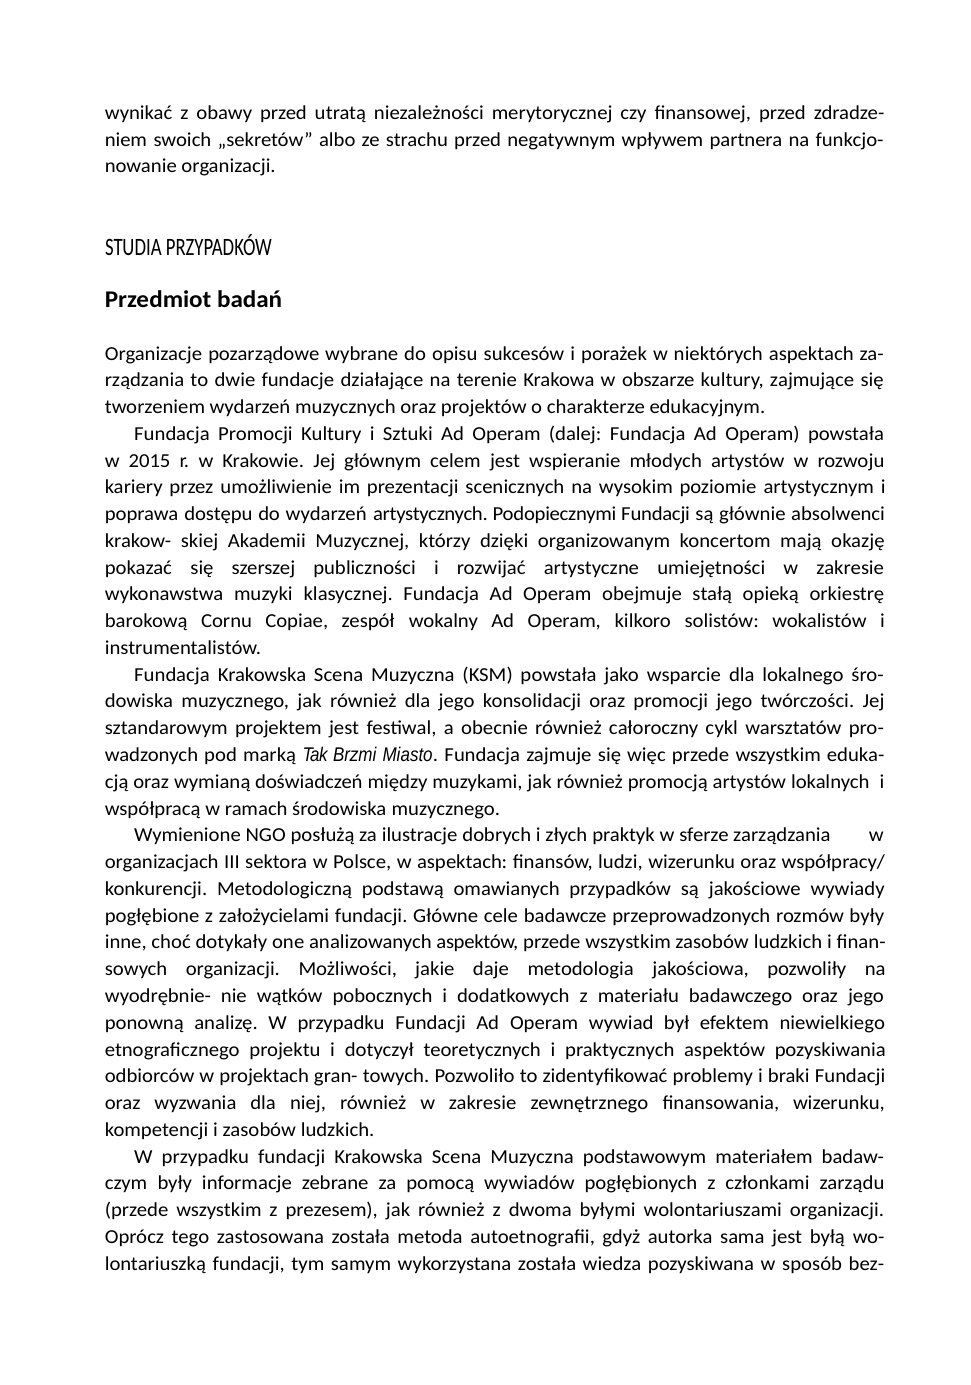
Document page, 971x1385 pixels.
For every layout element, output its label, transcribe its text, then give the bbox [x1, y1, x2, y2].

text wynikać z obawy przed utratą niezależności merytorycznej czy finansowej, przed zdradze- niem swoich „sekretów” albo ze strachu przed negatywnym wpływem partnera na funkcjo- nowanie organizacji. [104, 100, 885, 178]
text W przypadku fundacji Krakowska Scena Muzyczna podstawowym materiałem badaw- czym były informacje zebrane za pomocą wywiadów pogłębionych z członkami zarządu (przede wszystkim z prezesem), jak również z dwoma byłymi wolontariuszami organizacji. Oprócz tego zastosowana została metoda autoetnografii, gdyż autorka sama jest byłą wo- lontariuszką fundacji, tym samym wykorzystana została wiedza pozyskiwana w sposób bez- [104, 1144, 885, 1275]
text Organizacje pozarządowe wybrane do opisu sukcesów i porażek w niektórych aspektach za- rządzania to dwie fundacje działające na terenie Krakowa w obszarze kultury, zajmujące się tworzeniem wydarzeń muzycznych oraz projektów o charakterze edukacyjnym. [104, 341, 885, 418]
text Fundacja Krakowska Scena Muzyczna (KSM) powstała jako wsparcie dla lokalnego śro- dowiska muzycznego, jak również dla jego konsolidacji oraz promocji jego twórczości. Jej sztandarowym projektem jest festiwal, a obecnie również całoroczny cykl warsztatów pro- wadzonych pod marką Tak Brzmi Miasto. Fundacja zajmuje się więc przede wszystkim eduka- cją oraz wymianą doświadczeń między muzykami, jak również promocją artystów lokalnych i współpracą w ramach środowiska muzycznego. [104, 662, 885, 820]
text Wymienione NGO posłużą za ilustracje dobrych i złych praktyk w sferze zarządzania w organizacjach III sektora w Polsce, w aspektach: finansów, ludzi, wizerunku oraz współpracy/ konkurencji. Metodologiczną podstawą omawianych przypadków są jakościowe wywiady pogłębione z założycielami fundacji. Główne cele badawcze przeprowadzonych rozmów były inne, choć dotykały one analizowanych aspektów, przede wszystkim zasobów ludzkich i finan- sowych organizacji. Możliwości, jakie daje metodologia jakościowa, pozwoliły na wyodrębnie- nie wątków pobocznych i dodatkowych z materiału badawczego oraz jego ponowną analizę. W przypadku Fundacji Ad Operam wywiad był efektem niewielkiego etnograficznego projektu i dotyczył teoretycznych i praktycznych aspektów pozyskiwania odbiorców w projektach gran- towych. Pozwoliło to zidentyfikować problemy i braki Fundacji oraz wyzwania dla niej, również w zakresie zewnętrznego finansowania, wizerunku, kompetencji i zasobów ludzkich. [104, 822, 886, 1141]
subtitle Przedmiot badań [104, 284, 896, 313]
subtitle STUDIA PRZYPADKÓW [105, 231, 896, 262]
text Fundacja Promocji Kultury i Sztuki Ad Operam (dalej: Fundacja Ad Operam) powstała w 2015 r. w Krakowie. Jej głównym celem jest wspieranie młodych artystów w rozwoju kariery przez umożliwienie im prezentacji scenicznych na wysokim poziomie artystycznym i poprawa dostępu do wydarzeń artystycznych. Podopiecznymi Fundacji są głównie absolwenci krakow- skiej Akademii Muzycznej, którzy dzięki organizowanym koncertom mają okazję pokazać się szerszej publiczności i rozwijać artystyczne umiejętności w zakresie wykonawstwa muzyki klasycznej. Fundacja Ad Operam obejmuje stałą opieką orkiestrę barokową Cornu Copiae, zespół wokalny Ad Operam, kilkoro solistów: wokalistów i instrumentalistów. [104, 421, 885, 659]
